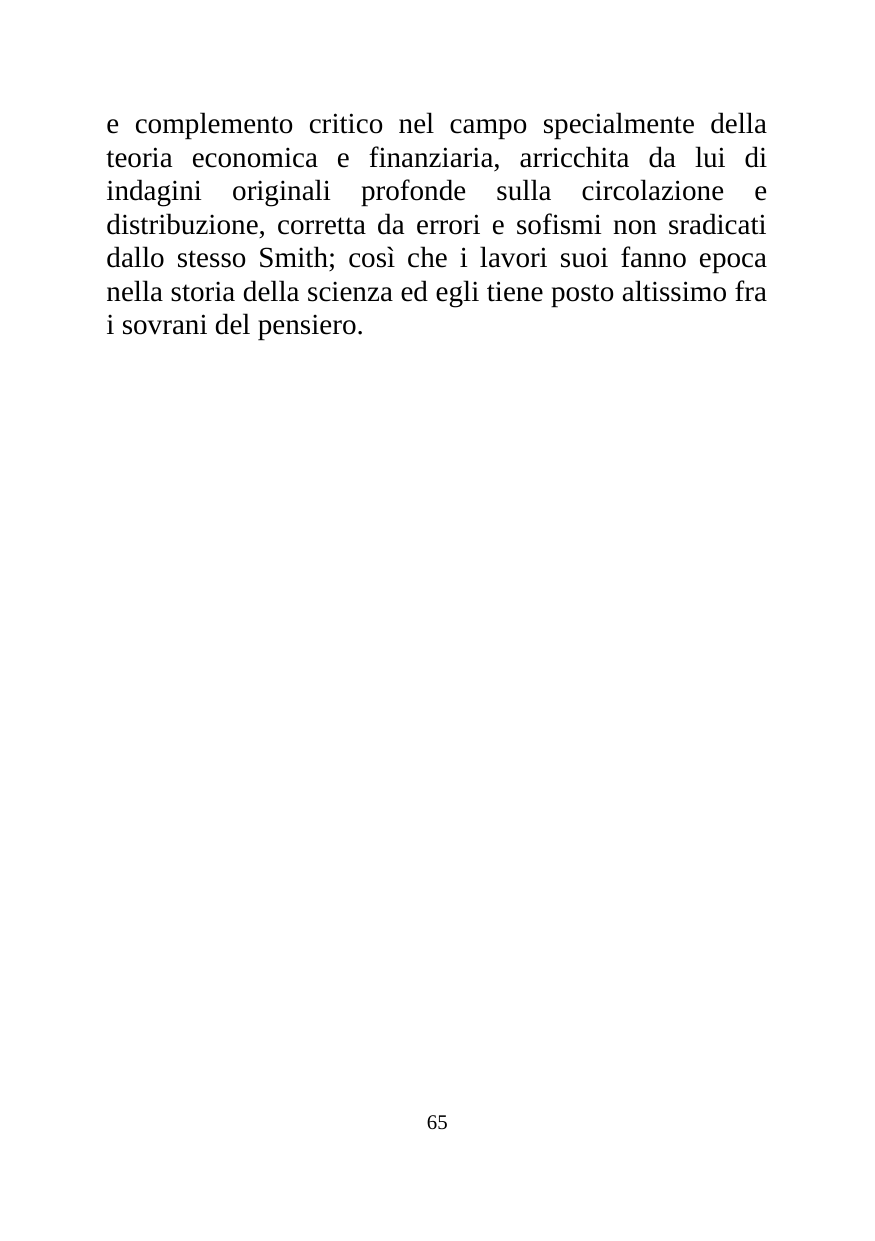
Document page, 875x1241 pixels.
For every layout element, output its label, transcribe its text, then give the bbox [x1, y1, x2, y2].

text e complemento critico nel campo specialmente della teoria economica e finanziaria, arricchita da lui di indagini originali profonde sulla circolazione e distribuzione, corretta da errori e sofismi non sradicati dallo stesso Smith; così che i lavori suoi fanno epoca nella storia della scienza ed egli tiene posto altissimo fra i sovrani del pensiero. [106, 106, 768, 341]
